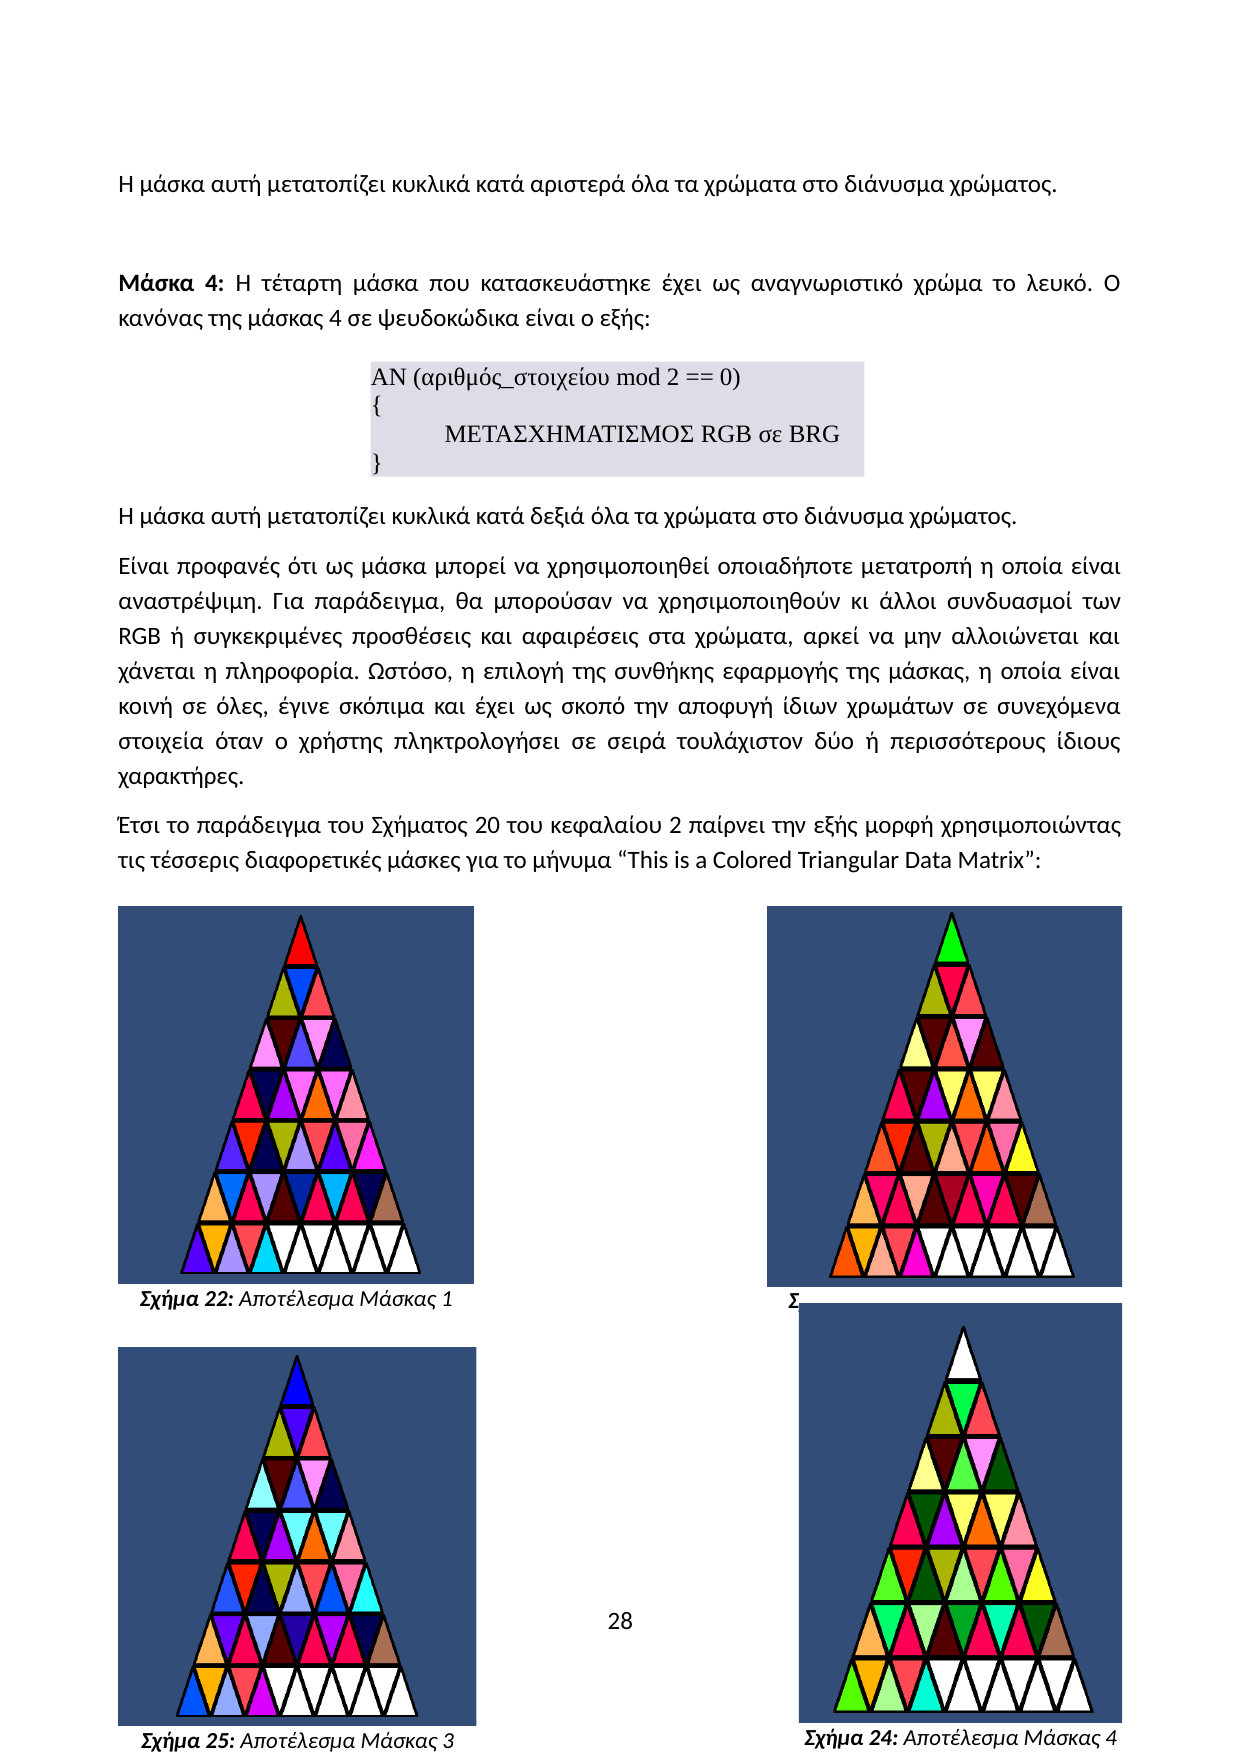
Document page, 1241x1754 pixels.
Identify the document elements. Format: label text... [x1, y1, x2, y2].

picture [798, 1303, 1123, 1723]
text Σχήμα 23: Αποτέλεσμα Μάσκας 2 [767, 1287, 1122, 1314]
picture [767, 906, 1123, 1287]
text Σχήμα 25: Αποτέλεσμα Μάσκας 3 [118, 1726, 476, 1754]
text Η μάσκα αυτή μετατοπίζει κυκλικά κατά δεξιά όλα τα χρώματα στο διάνυσμα χρώματος. [118, 500, 1122, 531]
text Σχήμα 22: Αποτέλεσμα Μάσκας 1 [118, 1284, 474, 1312]
text Είναι προφανές ότι ως μάσκα μπορεί να χρησιμοποιηθεί οποιαδήποτε μετατροπή η οποία είναι αναστρέψιμη. Για παράδειγμα, θα μπορούσαν να χρησιμοποιηθούν κι άλλοι συνδυασμοί των RGB ή συγκεκριμένες προσθέσεις και αφαιρέσεις στα χρώματα, αρκεί να μην αλλοιώνεται και χάνεται η πληροφορία. Ωστόσο, η επιλογή της συνθήκης εφαρμογής της μάσκας, η οποία είναι κοινή σε όλες, έγινε σκόπιμα και έχει ως σκοπό την αποφυγή ίδιων χρωμάτων σε συνεχόμενα στοιχεία όταν ο χρήστης πληκτρολογήσει σε σειρά τουλάχιστον δύο ή περισσότερους ίδιους χαρακτήρες. [118, 550, 1122, 790]
picture [118, 906, 474, 1284]
text Μάσκα 4: Η τέταρτη μάσκα που κατασκευάστηκε έχει ως αναγνωριστικό χρώμα το λευκό. Ο κανόνας της μάσκας 4 σε ψευδοκώδικα είναι ο εξής: [118, 267, 1122, 332]
text Σχήμα 24: Αποτέλεσμα Μάσκας 4 [799, 1723, 1122, 1751]
text Η μάσκα αυτή μετατοπίζει κυκλικά κατά αριστερά όλα τα χρώματα στο διάνυσμα χρώματος. [118, 168, 1122, 198]
picture [118, 1347, 477, 1726]
text Έτσι το παράδειγμα του Σχήματος 20 του κεφαλαίου 2 παίρνει την εξής μορφή χρησιμοποιώντας τις τέσσερις διαφορετικές μάσκες για το μήνυμα “This is a Colored Triangular Data Matrix”: [118, 809, 1122, 875]
